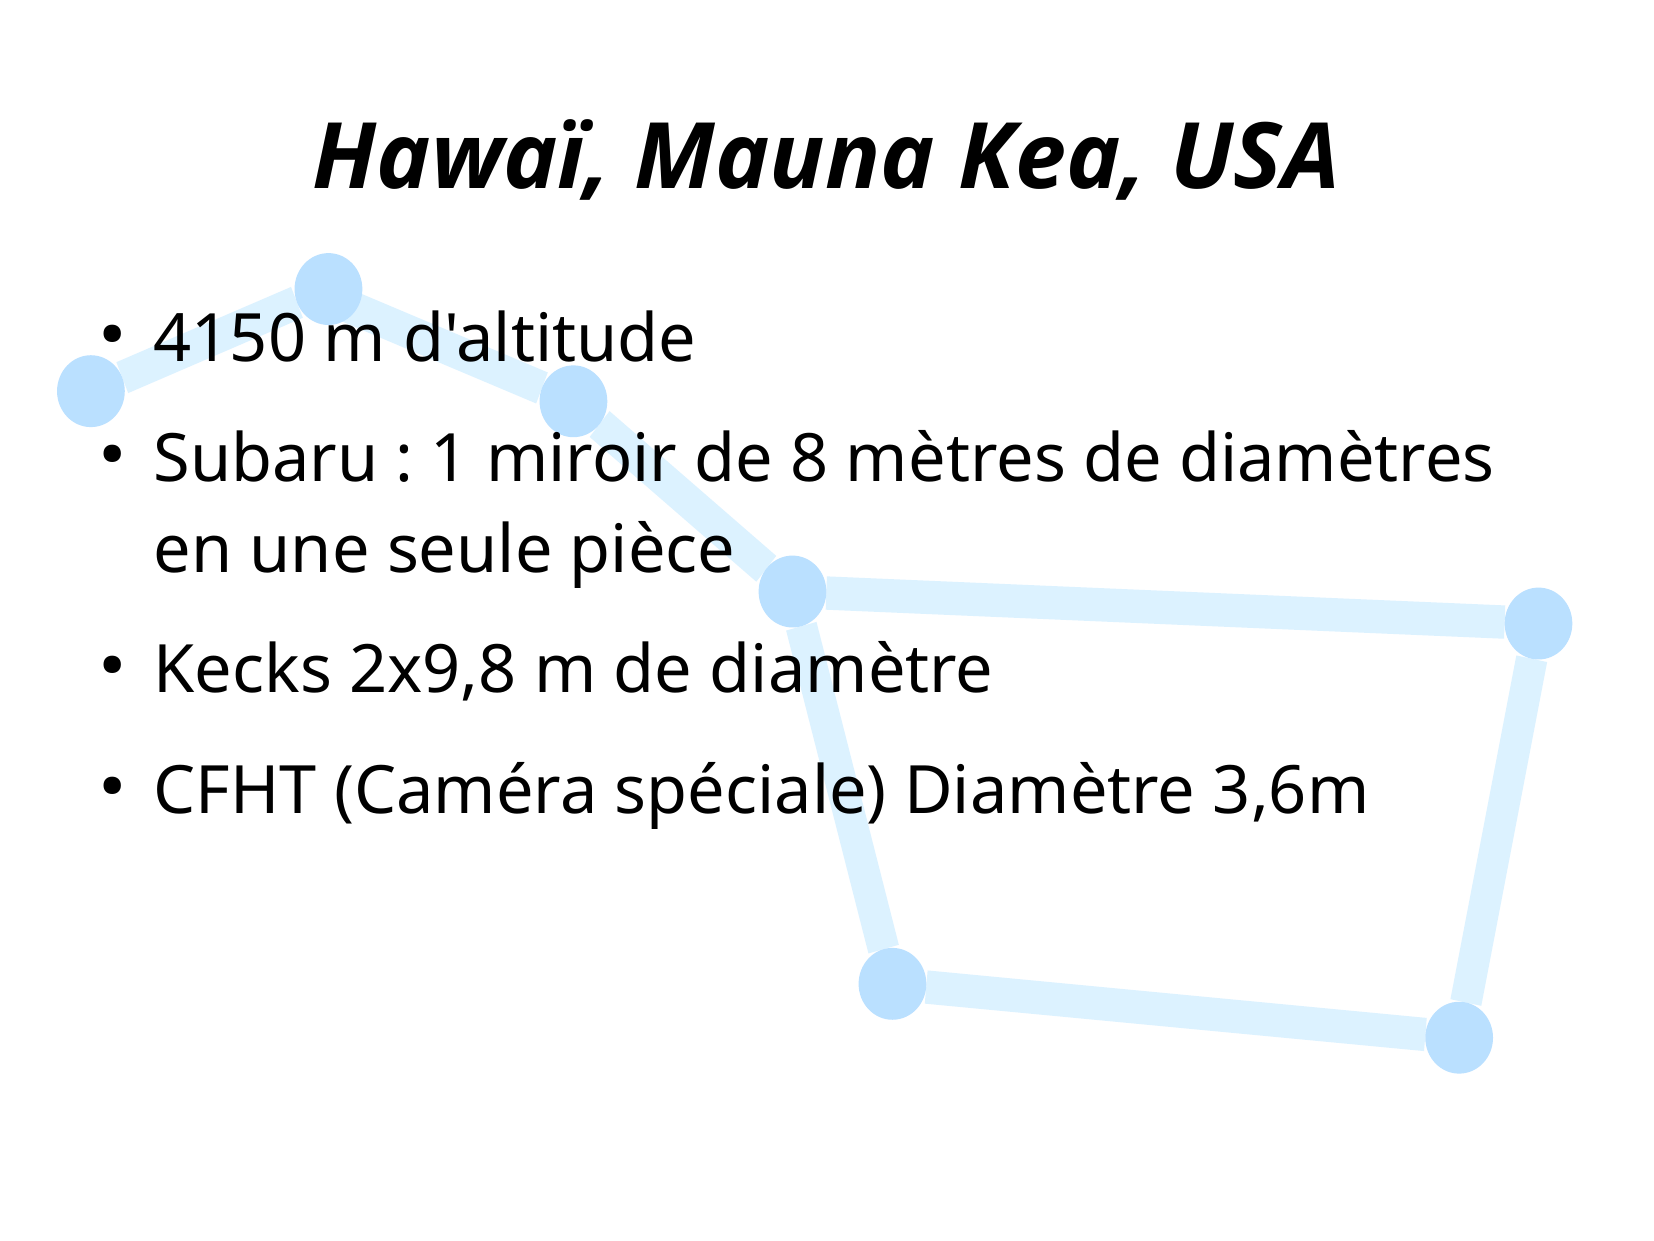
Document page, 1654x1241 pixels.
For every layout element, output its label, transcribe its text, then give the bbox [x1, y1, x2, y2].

title Hawaï, Mauna Kea, USA [82, 56, 1571, 250]
list 4150 m d'altitude Subaru : 1 miroir de 8 mètres de diamètres en une seule pièce Kecks 2x9,8 m de diamètre CFHT (Caméra spéciale) Diamètre 3,6m [82, 290, 1571, 1109]
